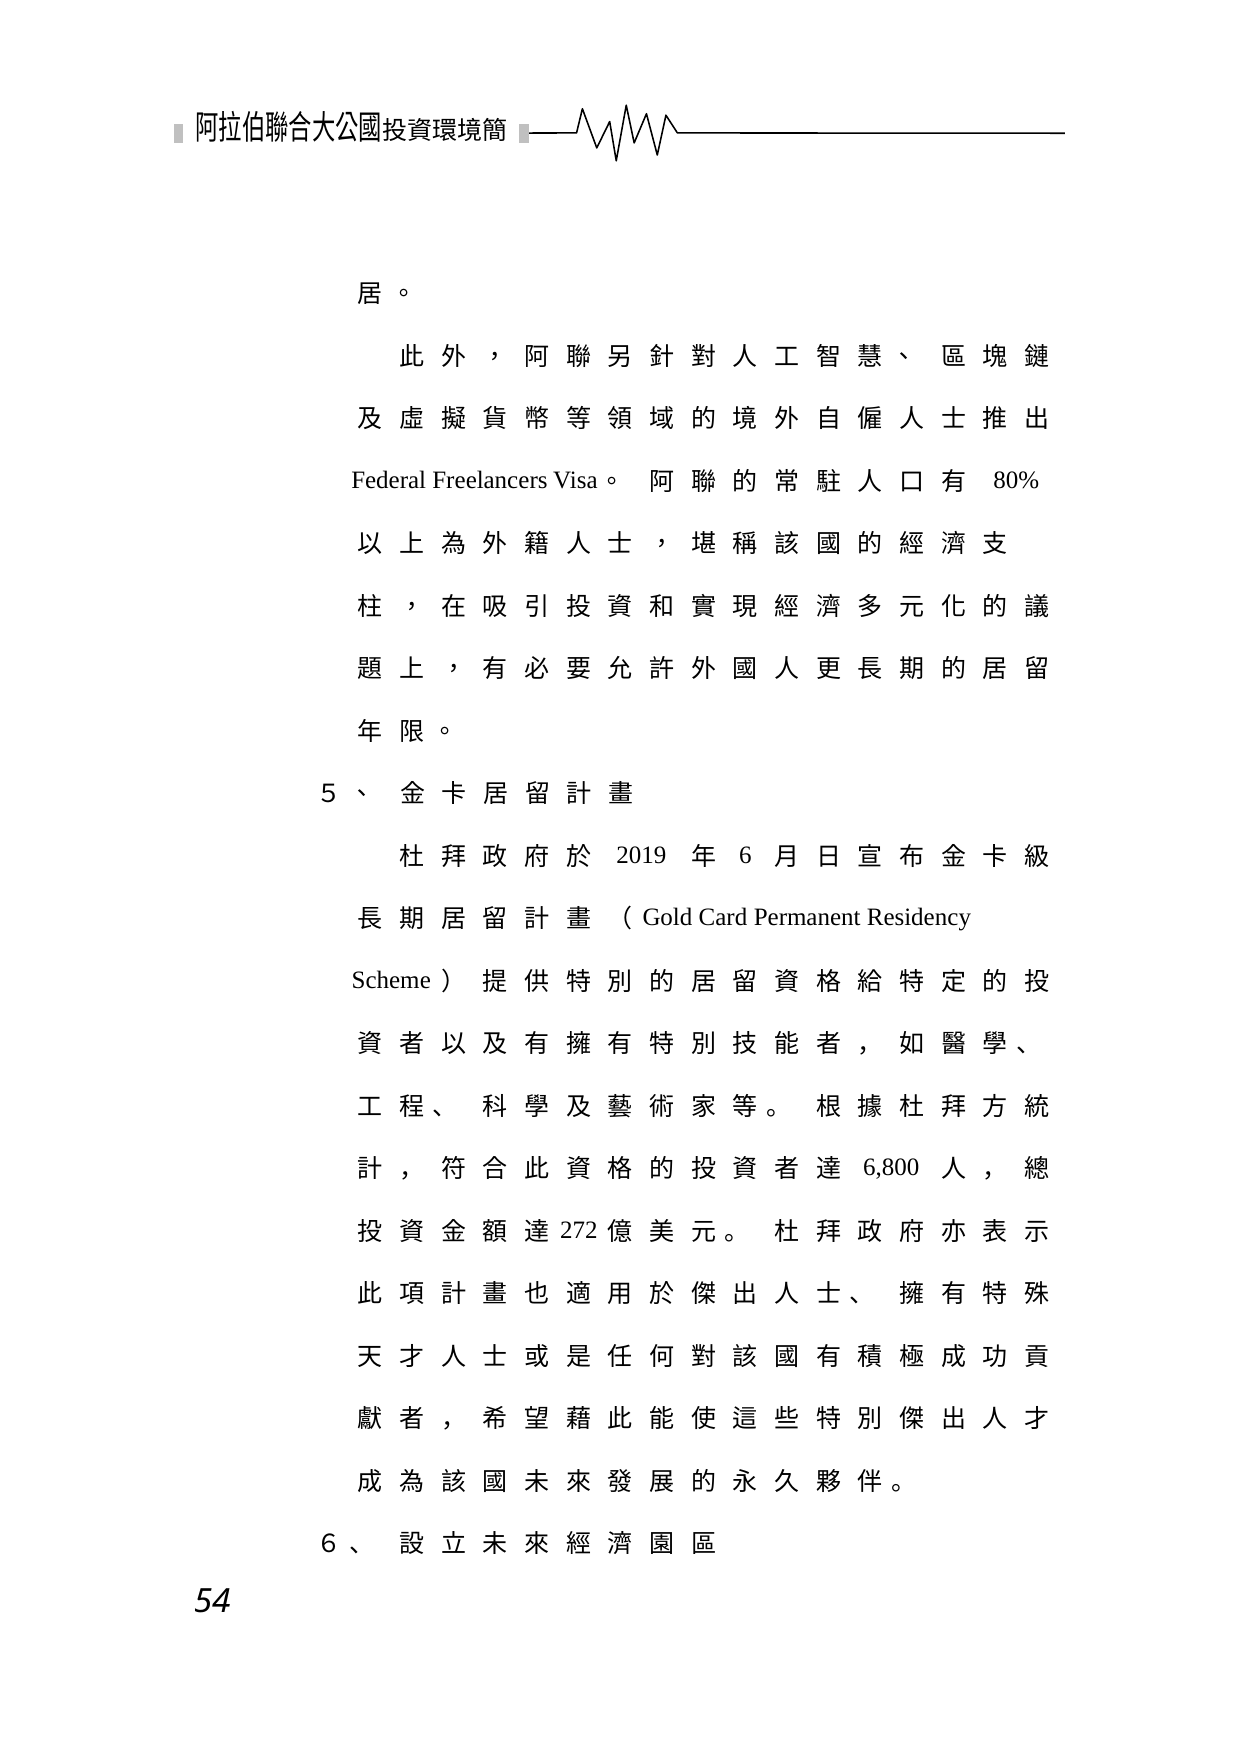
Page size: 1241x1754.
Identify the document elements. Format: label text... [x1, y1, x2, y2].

text ５、金卡居留計畫 [281, 750, 1058, 813]
text 此外，阿聯另針對人工智慧、區塊鏈及虛擬貨幣等領域的境外自僱人士推出Federal Freelancers Visa。阿聯的常駐人口有80%以上為外籍人士，堪稱該國的經濟支柱，在吸引投資和實現經濟多元化的議題上，有必要允許外國人更長期的居留年限。 [330, 313, 1058, 750]
text 杜拜政府於2019年6月日宣布金卡級長期居留計畫（Gold Card Permanent Residency Scheme）提供特別的居留資格給特定的投資者以及有擁有特別技能者，如醫學、工程、科學及藝術家等。根據杜拜方統計，符合此資格的投資者達6,800人，總投資金額達272億美元。杜拜政府亦表示此項計畫也適用於傑出人士、擁有特殊天才人士或是任何對該國有積極成功貢獻者，希望藉此能使這些特別傑出人才成為該國未來發展的永久夥伴。 [330, 813, 1058, 1500]
text 居。 [330, 250, 1058, 313]
text ６、設立未來經濟園區 [281, 1500, 1058, 1563]
